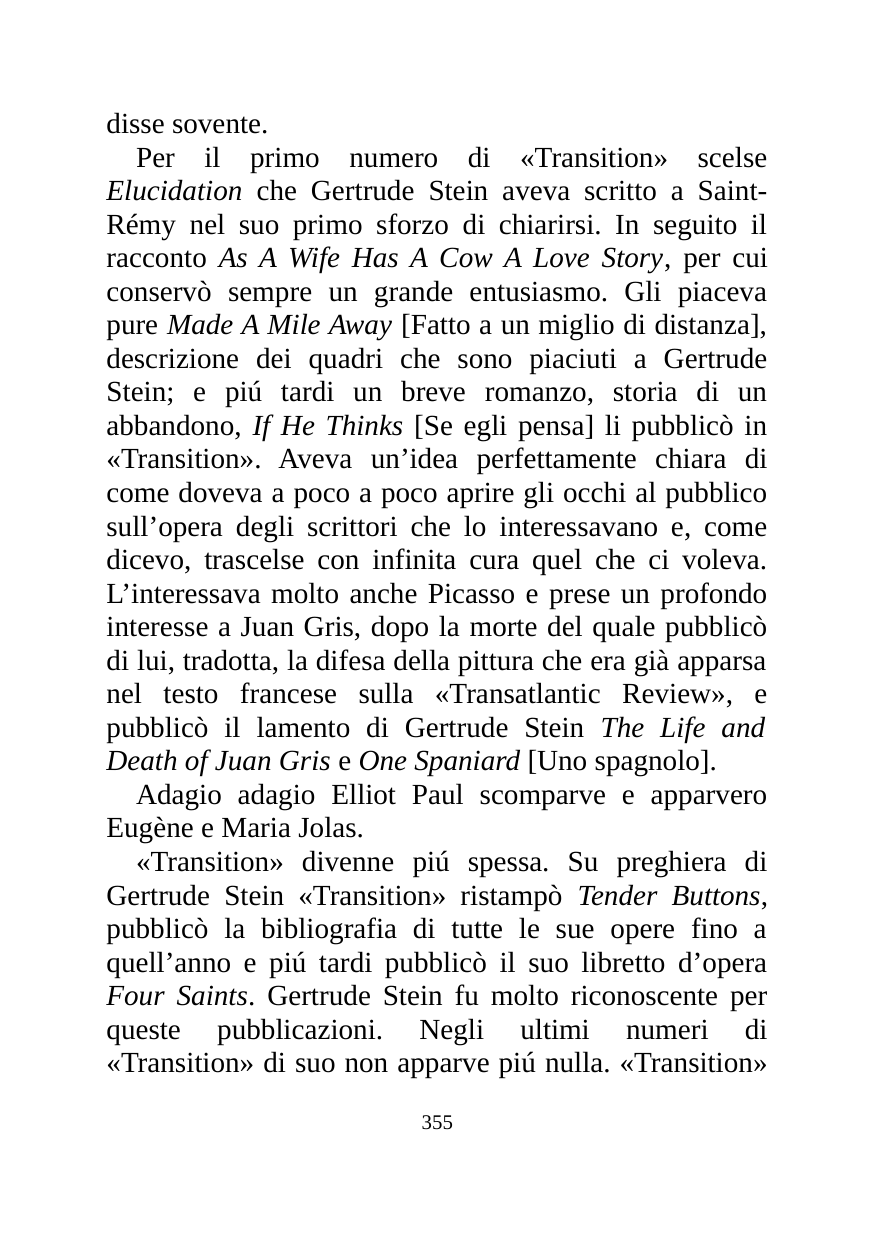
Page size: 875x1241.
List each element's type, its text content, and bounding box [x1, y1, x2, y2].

text Per il primo numero di «Transition» scelse Elucidation che Gertrude Stein aveva scritto a Saint-Rémy nel suo primo sforzo di chiarirsi. In seguito il racconto As A Wife Has A Cow A Love Story, per cui conservò sempre un grande entusiasmo. Gli piaceva pure Made A Mile Away [Fatto a un miglio di distanza], descrizione dei quadri che sono piaciuti a Gertrude Stein; e piú tardi un breve romanzo, storia di un abbandono, If He Thinks [Se egli pensa] li pubblicò in «Transition». Aveva un’idea perfettamente chiara di come doveva a poco a poco aprire gli occhi al pubblico sull’opera degli scrittori che lo interessavano e, come dicevo, trascelse con infinita cura quel che ci voleva. L’interessava molto anche Picasso e prese un profondo interesse a Juan Gris, dopo la morte del quale pubblicò di lui, tradotta, la difesa della pittura che era già apparsa nel testo francese sulla «Transatlantic Review», e pubblicò il lamento di Gertrude Stein The Life and Death of Juan Gris e One Spaniard [Uno spagnolo]. [106, 140, 768, 777]
text «Transition» divenne piú spessa. Su preghiera di Gertrude Stein «Transition» ristampò Tender Buttons, pubblicò la bibliografia di tutte le sue opere fino a quell’anno e piú tardi pubblicò il suo libretto d’opera Four Saints. Gertrude Stein fu molto riconoscente per queste pubblicazioni. Negli ultimi numeri di «Transition» di suo non apparve piú nulla. «Transition» [106, 844, 768, 1079]
text disse sovente. [106, 106, 768, 140]
text Adagio adagio Elliot Paul scomparve e apparvero Eugène e Maria Jolas. [106, 777, 768, 844]
